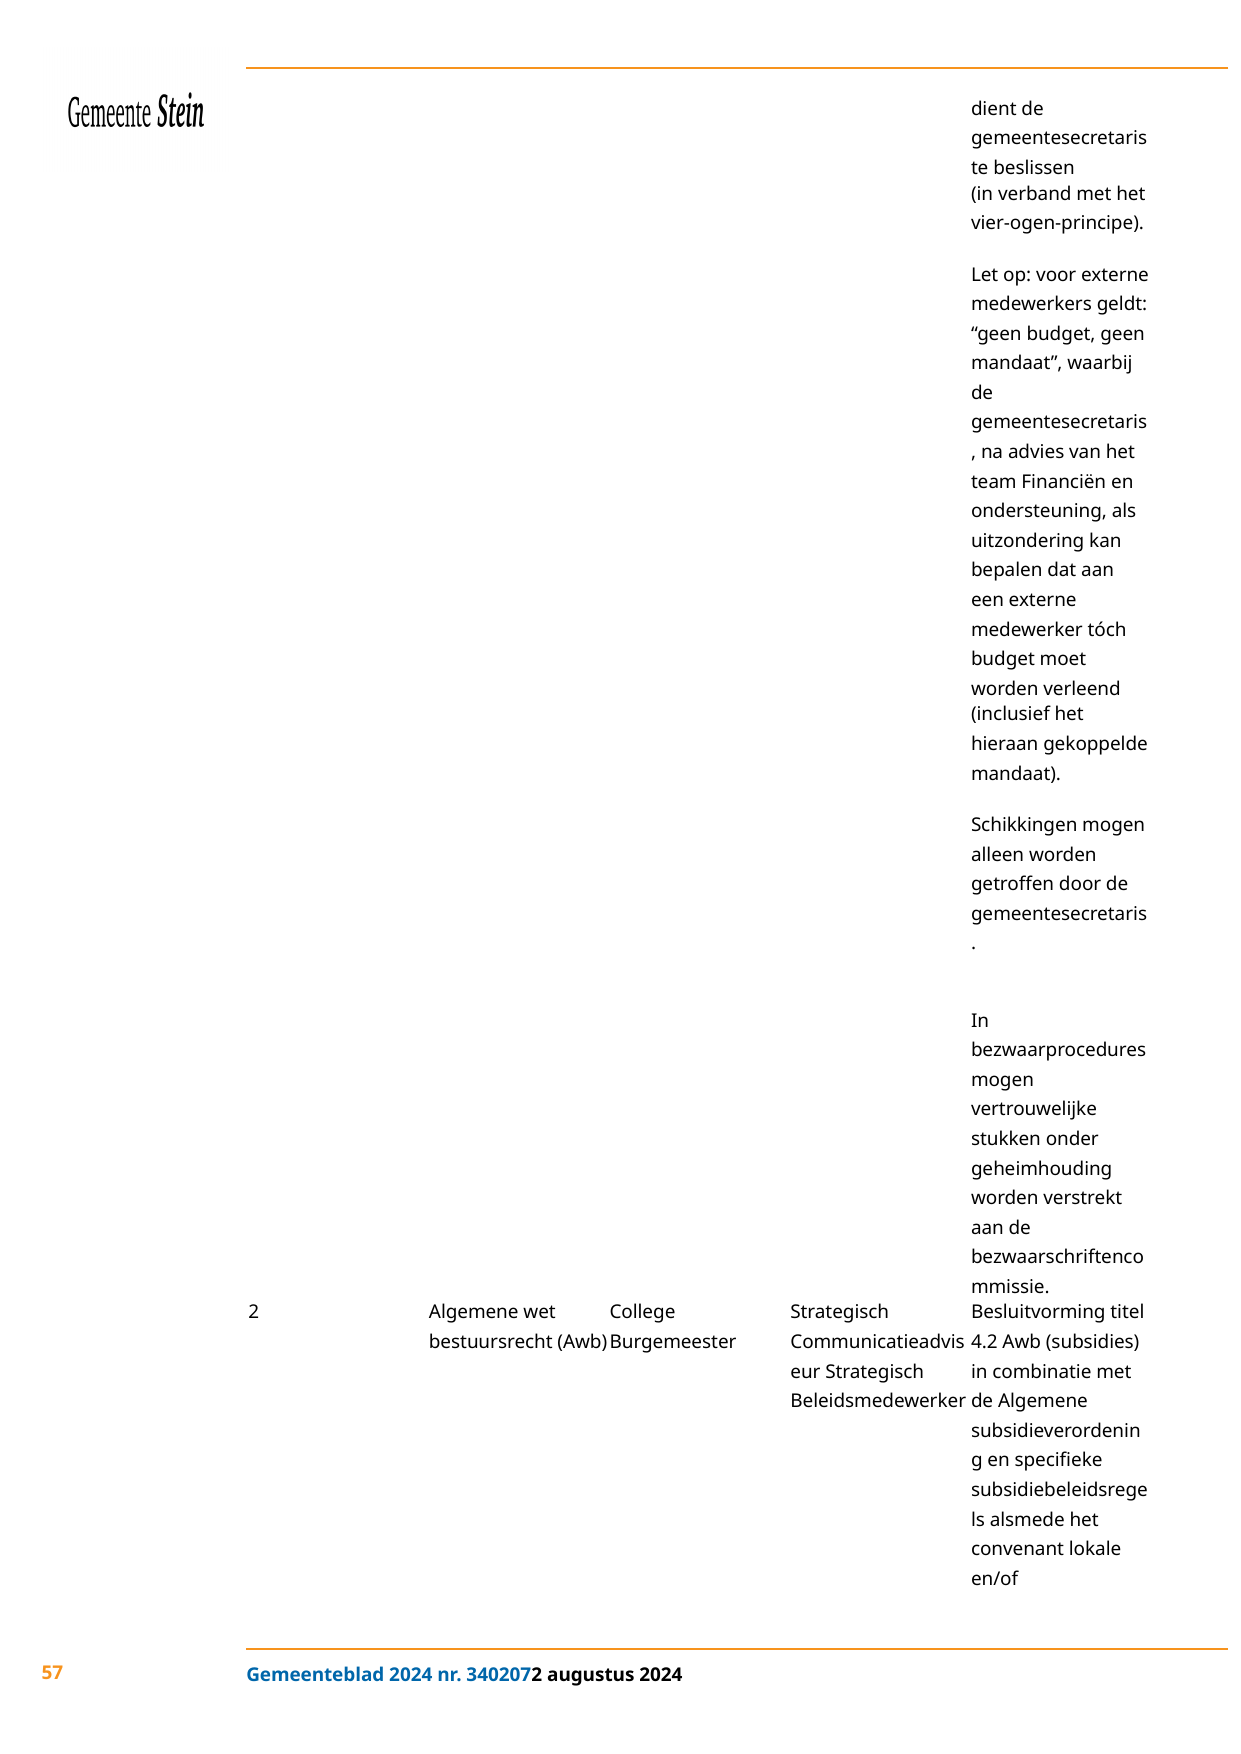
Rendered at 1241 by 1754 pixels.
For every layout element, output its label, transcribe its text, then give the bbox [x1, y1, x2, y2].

table_cell [609, 955, 790, 981]
table_cell [609, 981, 790, 1007]
table_cell [429, 95, 609, 955]
table_cell (inclusief het hieraan gekoppelde mandaat). [971, 701, 1152, 786]
table_cell [609, 1007, 790, 1299]
table_cell Schikkingen mogen alleen worden getroffen door de gemeentesecretaris. [971, 811, 1152, 955]
table_cell dient de gemeentesecretaris te beslissen [971, 95, 1152, 180]
table_cell [248, 981, 429, 1007]
table_cell [790, 981, 971, 1007]
table_cell [971, 955, 1152, 981]
table_cell 2 [248, 1299, 429, 1591]
table_cell [429, 955, 609, 981]
table_cell [790, 1007, 971, 1299]
table_cell (in verband met het vier-ogen-principe). [971, 180, 1152, 235]
table_cell [971, 786, 1152, 811]
table_cell [429, 1007, 609, 1299]
table_cell [248, 1007, 429, 1299]
table_cell Strategisch Communicatieadviseur Strategisch Beleidsmedewerker [790, 1299, 971, 1591]
table_cell [790, 955, 971, 981]
table_cell In bezwaarprocedures mogen vertrouwelijke stukken onder geheimhouding worden verstrekt aan de bezwaarschriftencommissie. [971, 1007, 1152, 1299]
table_cell College Burgemeester [609, 1299, 790, 1591]
picture [41, 47, 231, 172]
table_cell [971, 235, 1152, 261]
table_cell Let op: voor externe medewerkers geldt: “geen budget, geen mandaat”, waarbij de gemeentesecretaris, na advies van het team Financiën en ondersteuning, als uitzondering kan bepalen dat aan een externe medewerker tóch budget moet worden verleend [971, 261, 1152, 701]
table_cell [790, 95, 971, 955]
table_cell Besluitvorming titel 4.2 Awb (subsidies) in combinatie met de Algemene subsidieverordening en specifieke subsidiebeleidsregels alsmede het convenant lokale en/of [971, 1299, 1152, 1591]
table_cell [429, 981, 609, 1007]
table_cell [248, 95, 429, 955]
table_cell Algemene wet bestuursrecht (Awb) [429, 1299, 609, 1591]
table_cell [609, 95, 790, 955]
table_cell [248, 955, 429, 981]
table_cell [971, 981, 1152, 1007]
